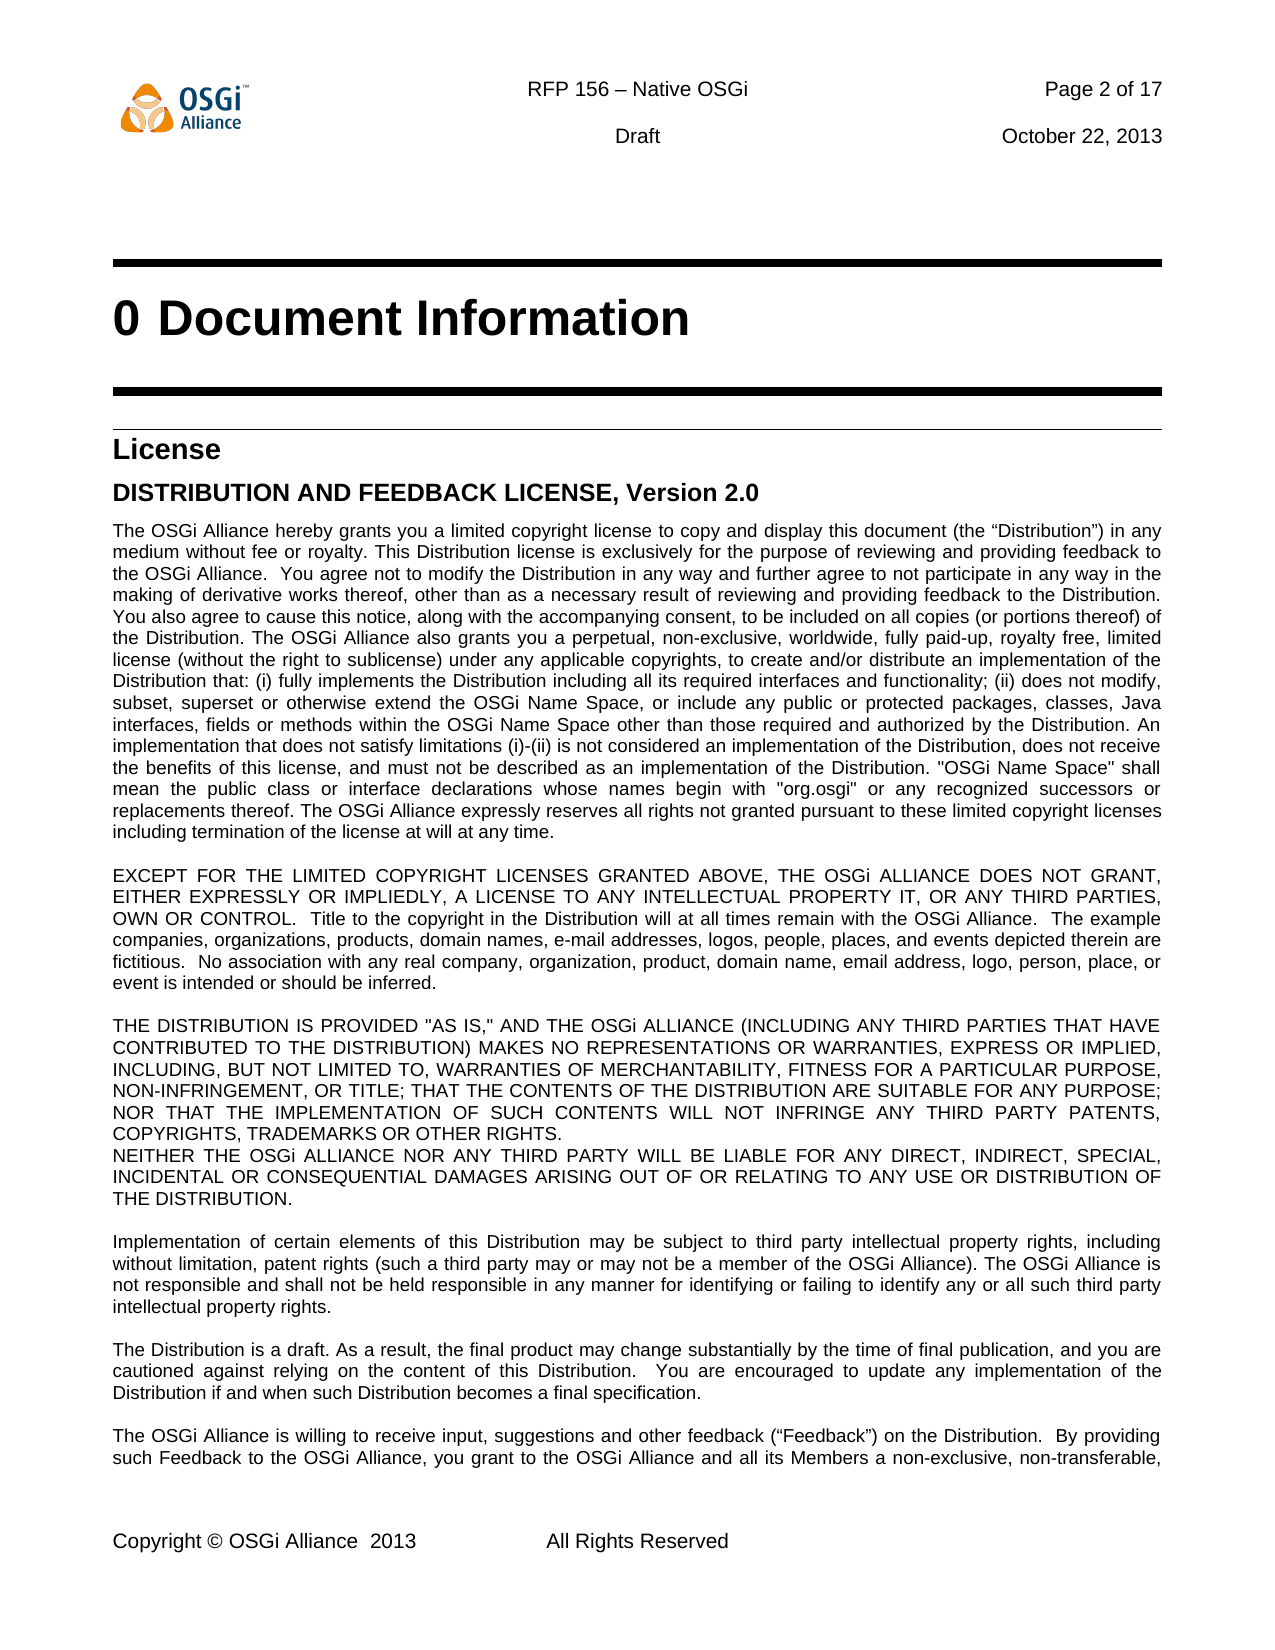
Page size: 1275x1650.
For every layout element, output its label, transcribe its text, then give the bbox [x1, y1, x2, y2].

text The Distribution is a draft. As a result, the final product may change substantially by the time of final publication, and you are cautioned against relying on the content of this Distribution. You are encouraged to update any implementation of the Distribution if and when such Distribution becomes a final specification. [112, 1339, 1162, 1403]
text THE DISTRIBUTION IS PROVIDED "AS IS," AND THE OSGi ALLIANCE (INCLUDING ANY THIRD PARTIES THAT HAVE CONTRIBUTED TO THE DISTRIBUTION) MAKES NO REPRESENTATIONS OR WARRANTIES, EXPRESS OR IMPLIED, INCLUDING, BUT NOT LIMITED TO, WARRANTIES OF MERCHANTABILITY, FITNESS FOR A PARTICULAR PURPOSE, NON-INFRINGEMENT, OR TITLE; THAT THE CONTENTS OF THE DISTRIBUTION ARE SUITABLE FOR ANY PURPOSE; NOR THAT THE IMPLEMENTATION OF SUCH CONTENTS WILL NOT INFRINGE ANY THIRD PARTY PATENTS, COPYRIGHTS, TRADEMARKS OR OTHER RIGHTS. [112, 1015, 1162, 1145]
subtitle License [112, 430, 1162, 466]
text DISTRIBUTION AND FEEDBACK LICENSE, Version 2.0 [112, 478, 1162, 507]
text Implementation of certain elements of this Distribution may be subject to third party intellectual property rights, including without limitation, patent rights (such a third party may or may not be a member of the OSGi Alliance). The OSGi Alliance is not responsible and shall not be held responsible in any manner for identifying or failing to identify any or all such third party intellectual property rights. [112, 1231, 1162, 1317]
text NEITHER THE OSGi ALLIANCE NOR ANY THIRD PARTY WILL BE LIABLE FOR ANY DIRECT, INDIRECT, SPECIAL, INCIDENTAL OR CONSEQUENTIAL DAMAGES ARISING OUT OF OR RELATING TO ANY USE OR DISTRIBUTION OF THE DISTRIBUTION. [112, 1145, 1162, 1209]
text The OSGi Alliance is willing to receive input, suggestions and other feedback (“Feedback”) on the Distribution. By providing such Feedback to the OSGi Alliance, you grant to the OSGi Alliance and all its Members a non-exclusive, non-transferable, [112, 1425, 1162, 1468]
picture [113, 76, 257, 140]
text The OSGi Alliance hereby grants you a limited copyright license to copy and display this document (the “Distribution”) in any medium without fee or royalty. This Distribution license is exclusively for the purpose of reviewing and providing feedback to the OSGi Alliance. You agree not to modify the Distribution in any way and further agree to not participate in any way in the making of derivative works thereof, other than as a necessary result of reviewing and providing feedback to the Distribution. You also agree to cause this notice, along with the accompanying consent, to be included on all copies (or portions thereof) of the Distribution. The OSGi Alliance also grants you a perpetual, non-exclusive, worldwide, fully paid-up, royalty free, limited license (without the right to sublicense) under any applicable copyrights, to create and/or distribute an implementation of the Distribution that: (i) fully implements the Distribution including all its required interfaces and functionality; (ii) does not modify, subset, superset or otherwise extend the OSGi Name Space, or include any public or protected packages, classes, Java interfaces, fields or methods within the OSGi Name Space other than those required and authorized by the Distribution. An implementation that does not satisfy limitations (i)-(ii) is not considered an implementation of the Distribution, does not receive the benefits of this license, and must not be described as an implementation of the Distribution. "OSGi Name Space" shall mean the public class or interface declarations whose names begin with "org.osgi" or any recognized successors or replacements thereof. The OSGi Alliance expressly reserves all rights not granted pursuant to these limited copyright licenses including termination of the license at will at any time. [112, 519, 1162, 843]
subtitle Document Information [112, 260, 1162, 396]
text EXCEPT FOR THE LIMITED COPYRIGHT LICENSES GRANTED ABOVE, THE OSGi ALLIANCE DOES NOT GRANT, EITHER EXPRESSLY OR IMPLIEDLY, A LICENSE TO ANY INTELLECTUAL PROPERTY IT, OR ANY THIRD PARTIES, OWN OR CONTROL. Title to the copyright in the Distribution will at all times remain with the OSGi Alliance. The example companies, organizations, products, domain names, e-mail addresses, logos, people, places, and events depicted therein are fictitious. No association with any real company, organization, product, domain name, email address, logo, person, place, or event is intended or should be inferred. [112, 864, 1162, 994]
